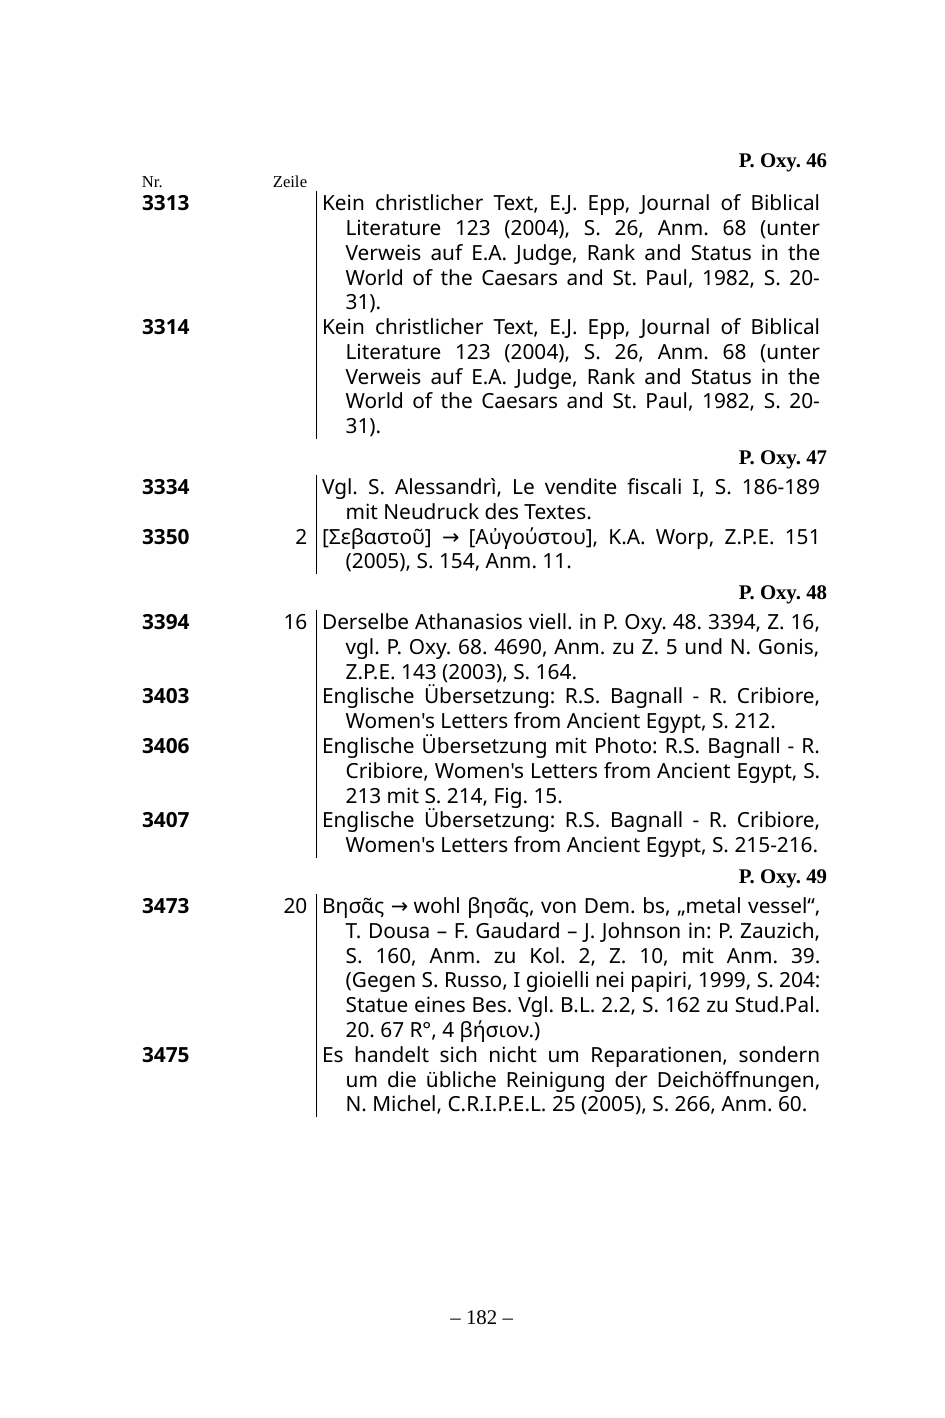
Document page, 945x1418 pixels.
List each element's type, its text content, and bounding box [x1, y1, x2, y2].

subtitle P. Oxy. 47 [136, 445, 827, 469]
table_header 3394 [136, 610, 224, 684]
table_cell Englische Übersetzung: R.S. Bagnall - R. Cribiore, Women's Letters from Ancient Egypt, S. 212. [317, 684, 827, 734]
table_header 3473 [136, 894, 224, 1042]
table_cell [Σεβαστοῦ] → [Αὐγούστου], K.A. Worp, Z.P.E. 151 (2005), S. 154, Anm. 11. [317, 524, 827, 574]
table_cell Englische Übersetzung mit Photo: R.S. Bagnall - R. Cribiore, Women's Letters from Ancient Egypt, S. 213 mit S. 214, Fig. 15. [317, 734, 827, 808]
table_cell 3350 [136, 524, 224, 574]
table_cell 3475 [136, 1043, 316, 1117]
table_header Vgl. S. Alessandrì, Le vendite fiscali I, S. 186-189 mit Neudruck des Textes. [317, 475, 827, 524]
table_header Βησᾶς → wohl βησᾶς, von Dem. bs, „metal vessel“, T. Dousa – F. Gaudard – J. Johnson in: P. Zauzich, S. 160, Anm. zu Kol. 2, Z. 10, mit Anm. 39. (Gegen S. Russo, I gioielli nei papiri, 1999, S. 204: Statue eines Bes. Vgl. B.L. 2.2, S. 162 zu Stud.Pal. 20. 67 R°, 4 βήσιον.) [317, 894, 827, 1042]
table_header 16 [224, 610, 316, 684]
table_cell Es handelt sich nicht um Reparationen, sondern um die übliche Reinigung der Deichöffnungen, N. Michel, C.R.I.P.E.L. 25 (2005), S. 266, Anm. 60. [317, 1043, 827, 1117]
table_cell Englische Übersetzung: R.S. Bagnall - R. Cribiore, Women's Letters from Ancient Egypt, S. 215-216. [317, 808, 827, 858]
table_cell 2 [224, 524, 316, 574]
table_cell Kein christlicher Text, E.J. Epp, Journal of Biblical Literature 123 (2004), S. 26, Anm. 68 (unter Verweis auf E.A. Judge, Rank and Status in the World of the Caesars and St. Paul, 1982, S. 20-31). [317, 315, 827, 439]
table_header 20 [224, 894, 316, 1042]
subtitle P. Oxy. 49 [136, 864, 827, 888]
table_cell 3313 [136, 191, 316, 315]
table_cell Kein christlicher Text, E.J. Epp, Journal of Biblical Literature 123 (2004), S. 26, Anm. 68 (unter Verweis auf E.A. Judge, Rank and Status in the World of the Caesars and St. Paul, 1982, S. 20-31). [317, 191, 827, 315]
table_cell 3403 [136, 684, 316, 734]
table_cell 3406 [136, 734, 316, 808]
subtitle P. Oxy. 48 [136, 580, 827, 604]
table_header Derselbe Athanasios viell. in P. Oxy. 48. 3394, Z. 16, vgl. P. Oxy. 68. 4690, Anm. zu Z. 5 und N. Gonis, Z.P.E. 143 (2003), S. 164. [317, 610, 827, 684]
table_cell 3407 [136, 808, 316, 858]
table_header 3334 [136, 475, 316, 524]
table_cell 3314 [136, 315, 316, 439]
